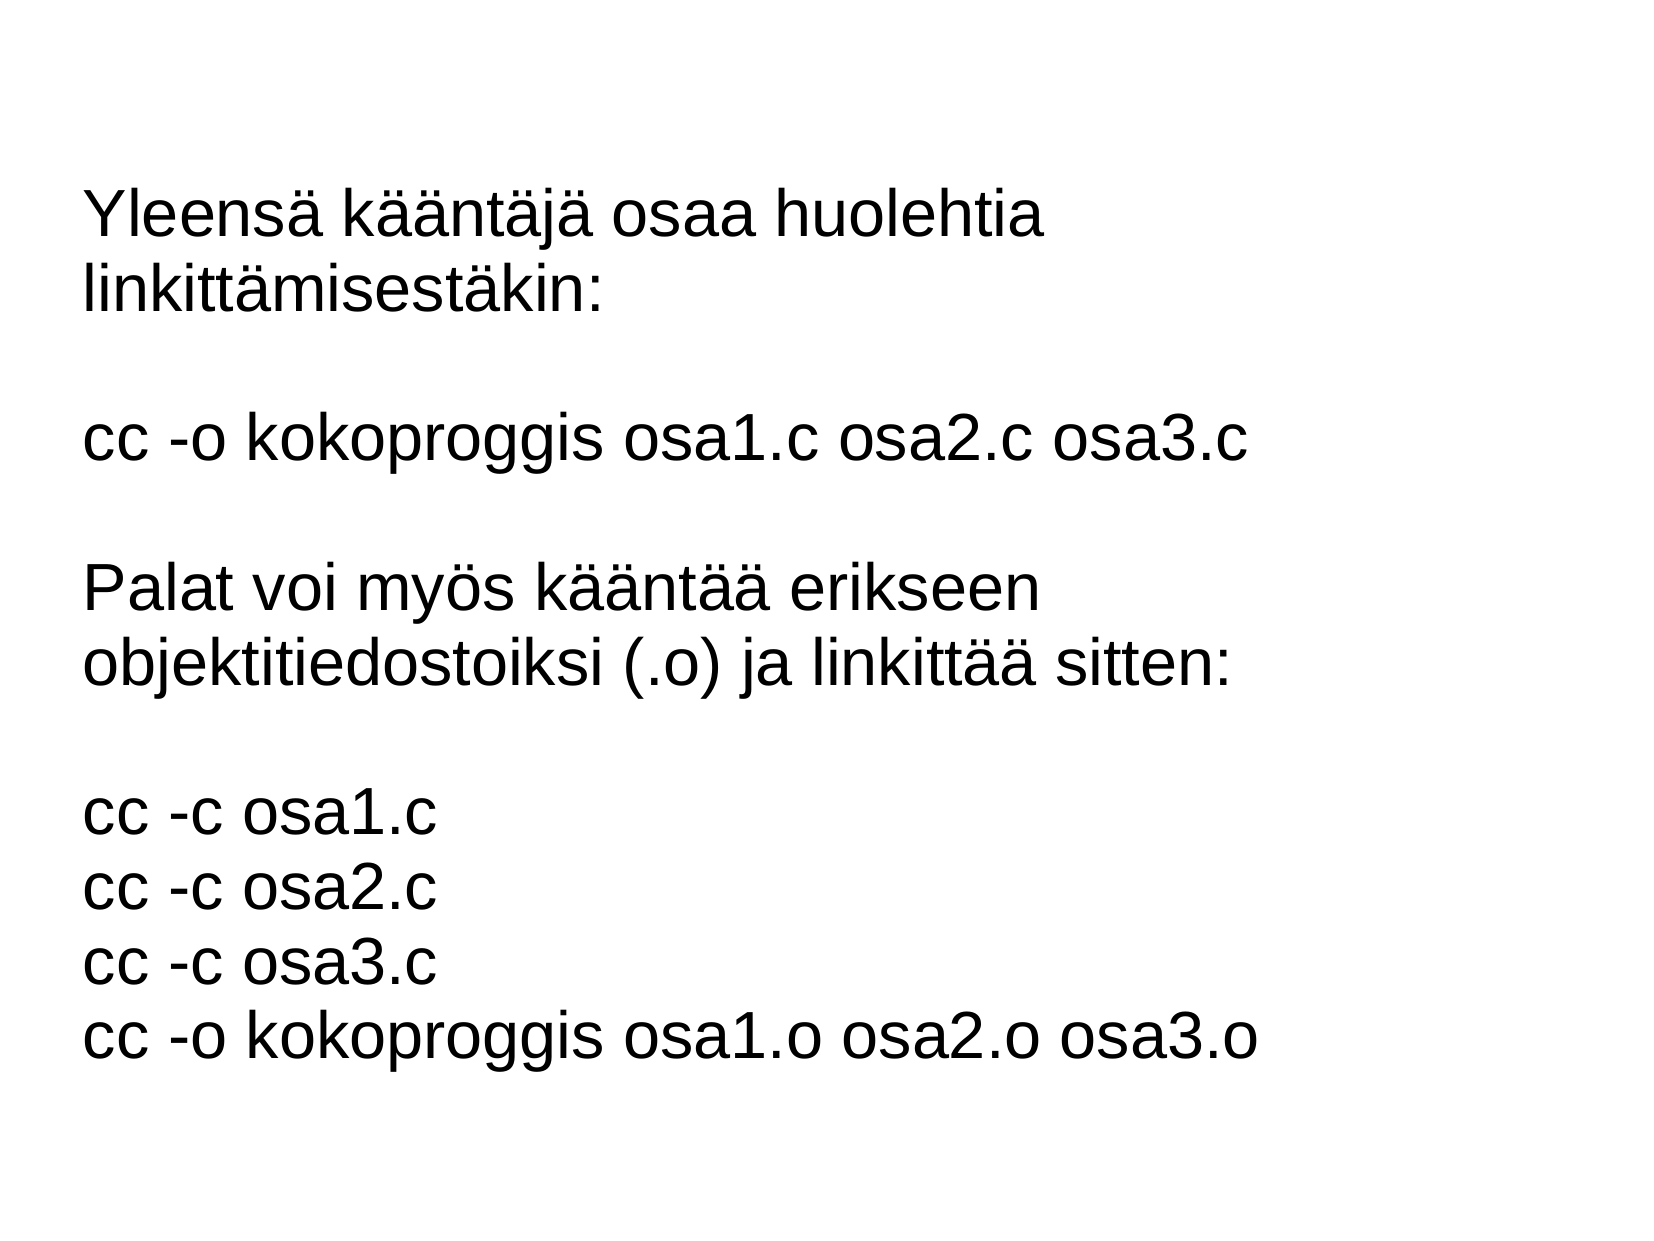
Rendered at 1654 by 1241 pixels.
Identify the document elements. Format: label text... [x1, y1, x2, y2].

text_box Yleensä kääntäjä osaa huolehtia linkittämisestäkin: cc -o kokoproggis osa1.c osa2.c osa3.c Palat voi myös kääntää erikseen objektitiedostoiksi (.o) ja linkittää sitten: cc -c osa1.c cc -c osa2.c cc -c osa3.c cc -o kokoproggis osa1.o osa2.o osa3.o [82, 176, 1571, 1223]
